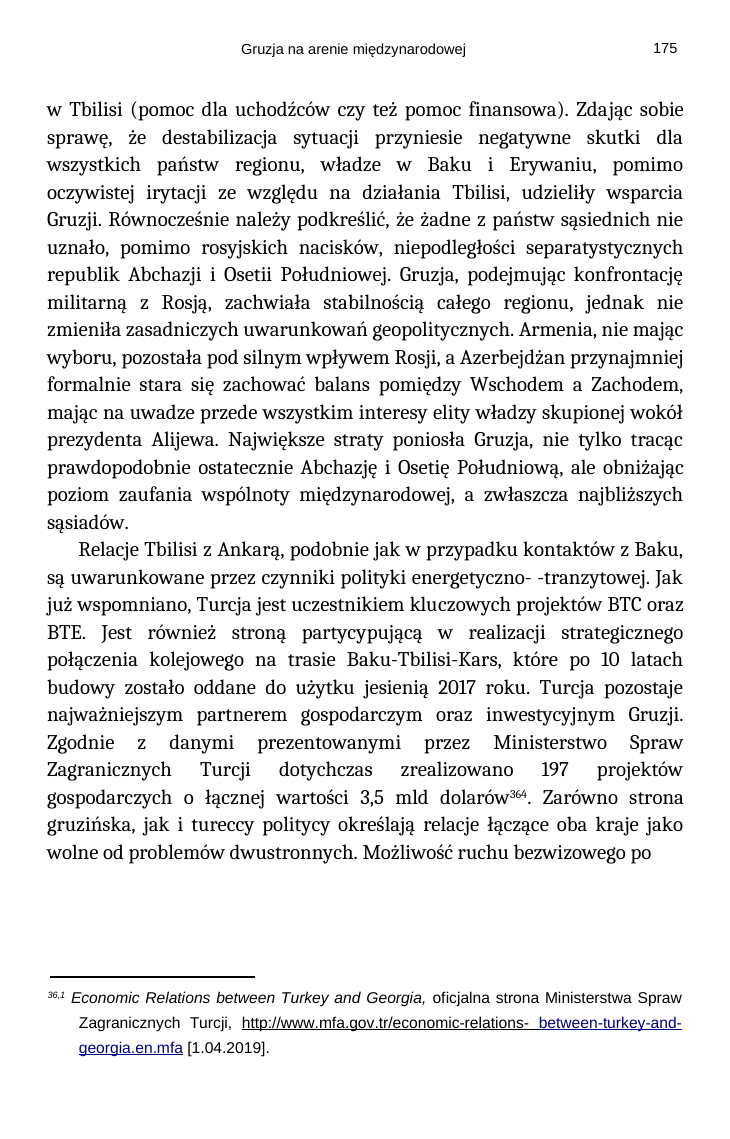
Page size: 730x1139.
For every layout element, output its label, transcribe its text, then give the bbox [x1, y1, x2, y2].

text Gruzja na arenie międzynarodowej [241, 40, 489, 57]
text 36,1 Economic Relations between Turkey and Georgia, oficjalna strona Ministerstwa Spraw Zagranicznych Turcji, http://www.mfa.gov.tr/economic-relations- between-turkey-and-georgia.en.mfa [1.04.2019]. [47, 988, 682, 1056]
text w Tbilisi (pomoc dla uchodźców czy też pomoc finansowa). Zda­jąc sobie sprawę, że destabilizacja sytuacji przyniesie negatywne skutki dla wszystkich państw regionu, władze w Baku i Erywaniu, pomimo oczywistej irytacji ze względu na działania Tbilisi, udzieliły wsparcia Gruzji. Równocześnie należy podkreślić, że żadne z państw sąsiednich nie uznało, pomimo rosyjskich nacisków, niepodległości separatystycznych republik Abchazji i Osetii Południowej. Gruzja, podejmując konfrontację militarną z Rosją, zachwiała stabilnością całego regionu, jednak nie zmieniła zasadniczych uwarunkowań geopolitycznych. Armenia, nie mając wyboru, pozostała pod sil­nym wpływem Rosji, a Azerbejdżan przynajmniej formalnie stara się zachować balans pomiędzy Wschodem a Zachodem, mając na uwadze przede wszystkim interesy elity władzy skupionej wokół prezydenta Alijewa. Największe straty poniosła Gruzja, nie tylko tracąc prawdopodobnie ostatecznie Abchazję i Osetię Południo­wą, ale obniżając poziom zaufania wspólnoty międzynarodowej, a zwłaszcza najbliższych sąsiadów. [47, 98, 684, 534]
text 175 [653, 40, 682, 57]
text Relacje Tbilisi z Ankarą, podobnie jak w przypadku kontaktów z Baku, są uwarunkowane przez czynniki polityki energetyczno- -tranzytowej. Jak już wspomniano, Turcja jest uczestnikiem klu­czowych projektów BTC oraz BTE. Jest również stroną partycy­pującą w realizacji strategicznego połączenia kolejowego na trasie Baku-Tbilisi-Kars, które po 10 latach budowy zostało oddane do użytku jesienią 2017 roku. Turcja pozostaje najważniejszym part­nerem gospodarczym oraz inwestycyjnym Gruzji. Zgodnie z danymi prezentowanymi przez Ministerstwo Spraw Zagranicznych Turcji dotychczas zrealizowano 197 projektów gospodarczych o łącz­nej wartości 3,5 mld dolarów364. Zarówno strona gruzińska, jak i tureccy politycy określają relacje łączące oba kraje jako wolne od problemów dwustronnych. Możliwość ruchu bezwizowego po­ [47, 538, 684, 864]
